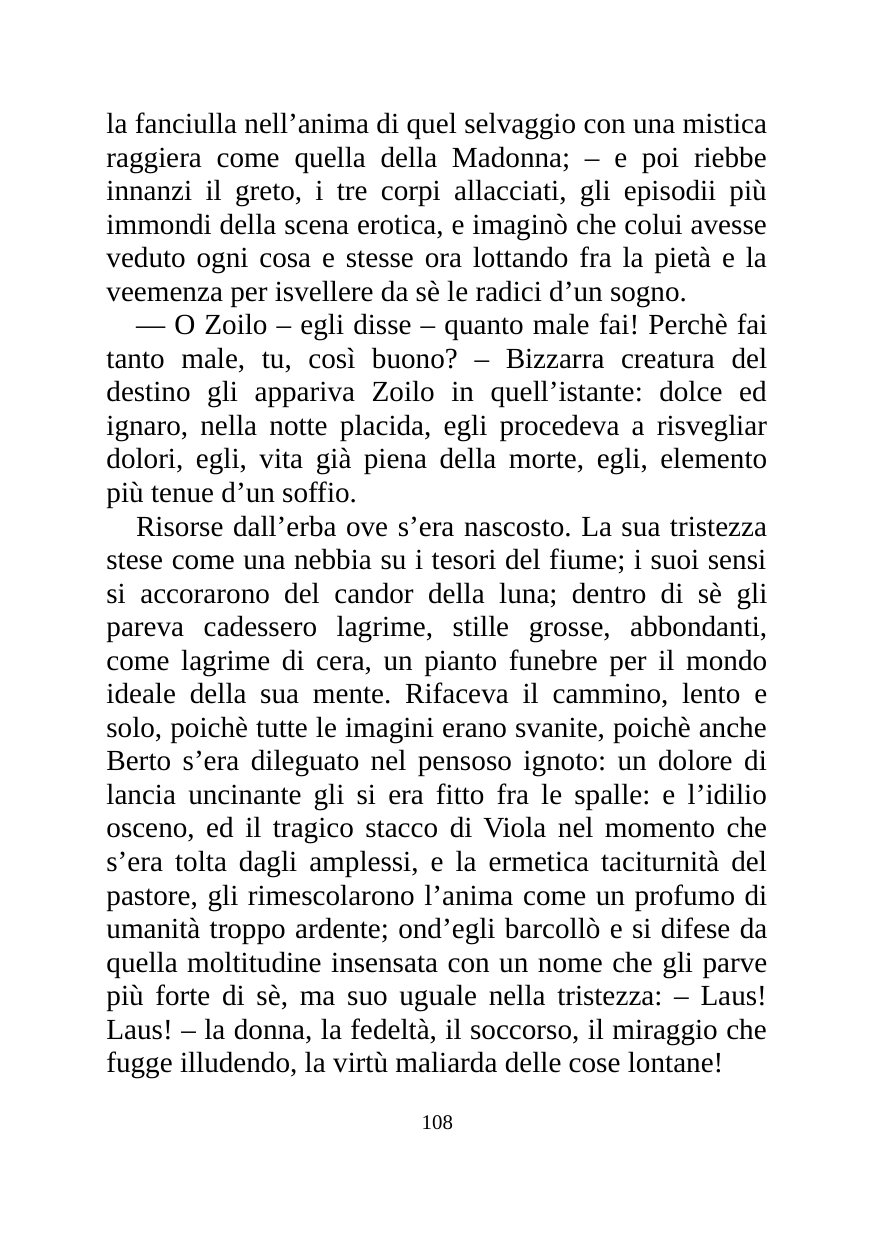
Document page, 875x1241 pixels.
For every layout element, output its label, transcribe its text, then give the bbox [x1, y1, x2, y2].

text — O Zoilo – egli disse – quanto male fai! Perchè fai tanto male, tu, così buono? – Bizzarra creatura del destino gli appariva Zoilo in quell’istante: dolce ed ignaro, nella notte placida, egli procedeva a risvegliar dolori, egli, vita già piena della morte, egli, elemento più tenue d’un soffio. [106, 307, 768, 509]
text Risorse dall’erba ove s’era nascosto. La sua tristezza stese come una nebbia su i tesori del fiume; i suoi sensi si accorarono del candor della luna; dentro di sè gli pareva cadessero lagrime, stille grosse, abbondanti, come lagrime di cera, un pianto funebre per il mondo ideale della sua mente. Rifaceva il cammino, lento e solo, poichè tutte le imagini erano svanite, poichè anche Berto s’era dileguato nel pensoso ignoto: un dolore di lancia uncinante gli si era fitto fra le spalle: e l’idilio osceno, ed il tragico stacco di Viola nel momento che s’era tolta dagli amplessi, e la ermetica taciturnità del pastore, gli rimescolarono l’anima come un profumo di umanità troppo ardente; ond’egli barcollò e si difese da quella moltitudine insensata con un nome che gli parve più forte di sè, ma suo uguale nella tristezza: – Laus! Laus! – la donna, la fedeltà, il soccorso, il miraggio che fugge illudendo, la virtù maliarda delle cose lontane! [106, 509, 768, 1079]
text la fanciulla nell’anima di quel selvaggio con una mistica raggiera come quella della Madonna; – e poi riebbe innanzi il greto, i tre corpi allacciati, gli episodii più immondi della scena erotica, e imaginò che colui avesse veduto ogni cosa e stesse ora lottando fra la pietà e la veemenza per isvellere da sè le radici d’un sogno. [106, 106, 768, 307]
